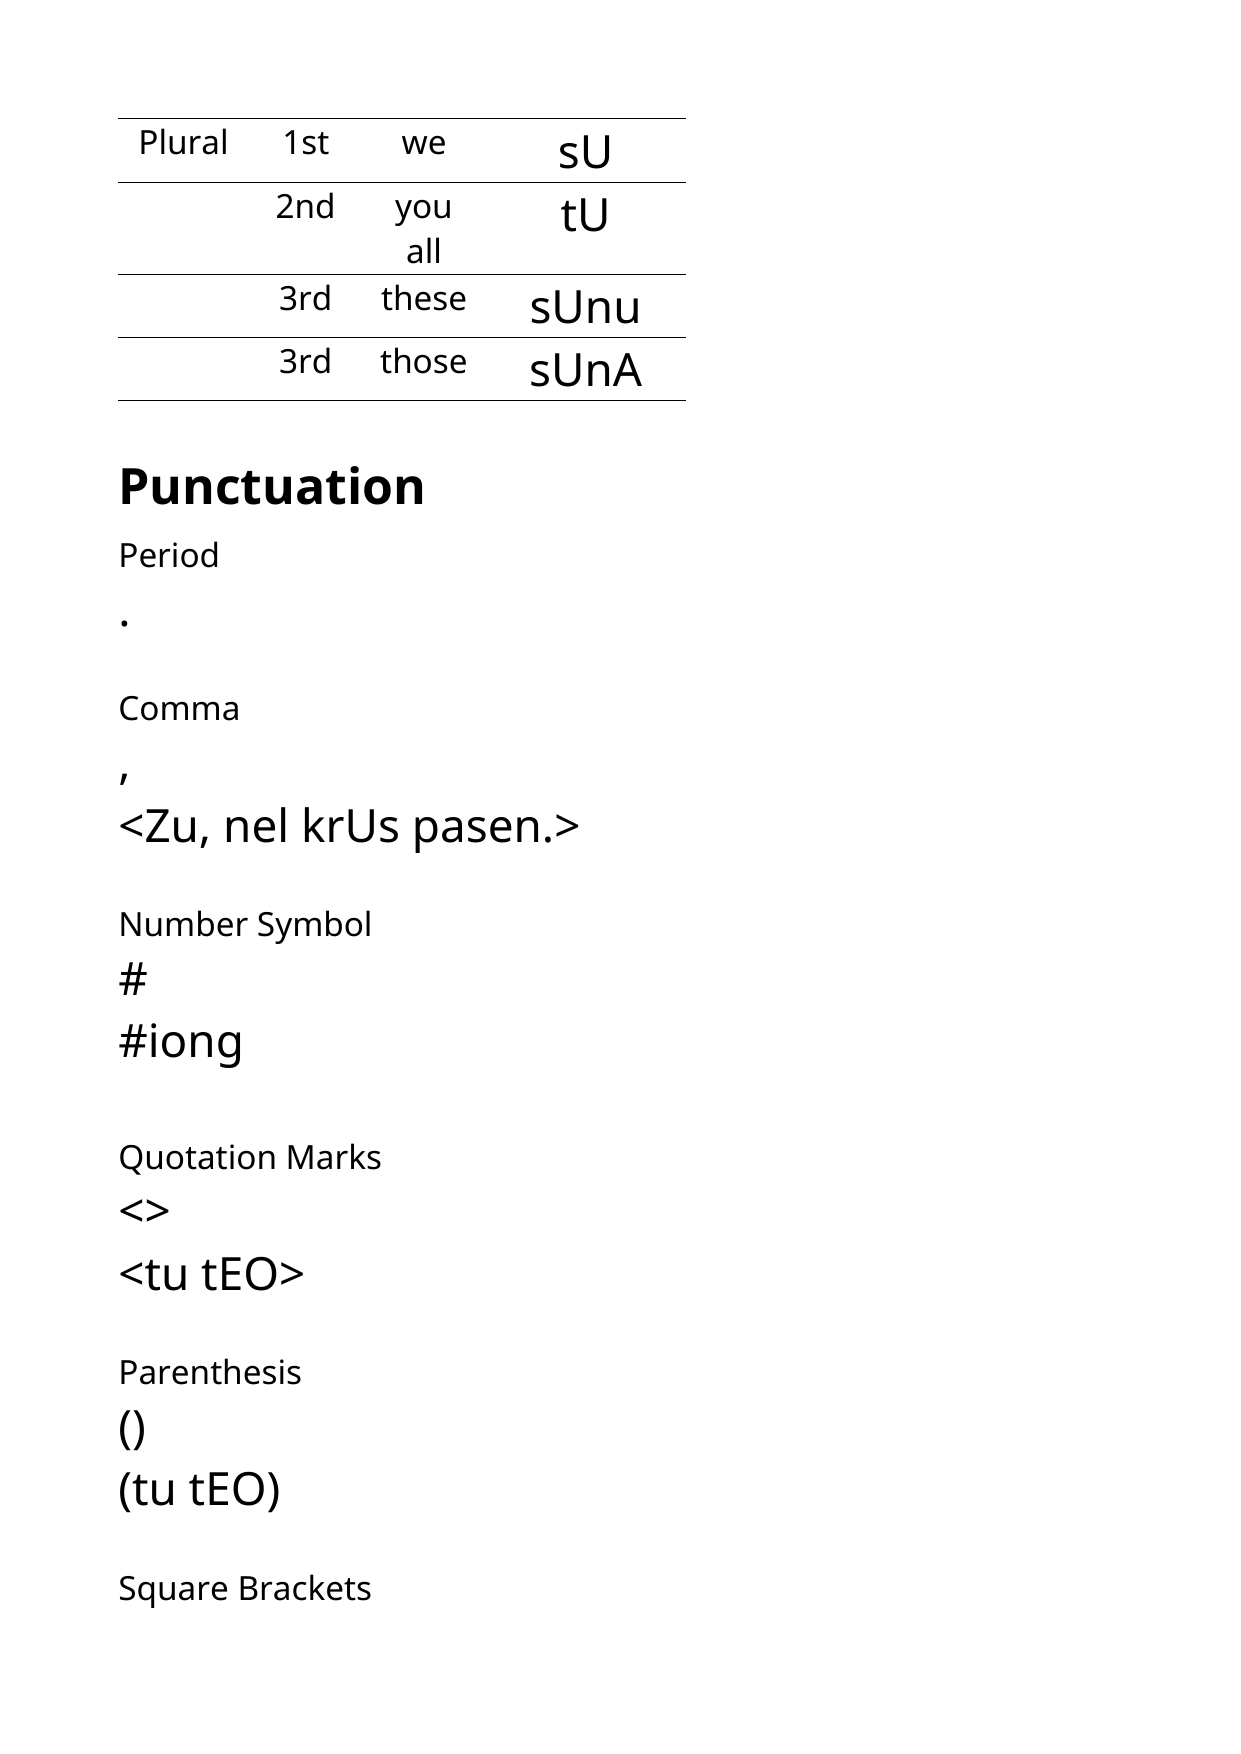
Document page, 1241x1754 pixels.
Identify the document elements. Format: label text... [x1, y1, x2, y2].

table_cell 3rd [248, 338, 363, 400]
table_cell you all [363, 183, 485, 273]
text Quotation Marks [118, 1133, 1122, 1179]
text <> [118, 1179, 1122, 1241]
subtitle Punctuation [118, 451, 1122, 519]
text Parenthesis [118, 1349, 1122, 1394]
table_cell 2nd [248, 183, 363, 273]
table_cell [118, 275, 248, 337]
text <Zu, nel krUs pasen.> [118, 793, 1122, 855]
text . [118, 577, 1122, 640]
table_cell those [363, 338, 485, 400]
table_cell [118, 338, 248, 400]
text Square Brackets [118, 1565, 1122, 1610]
table_cell sUnu [485, 275, 686, 337]
table_cell 3rd [248, 275, 363, 337]
table_cell these [363, 275, 485, 337]
text , [118, 731, 1122, 793]
table_cell Plural [118, 119, 248, 182]
table_cell sU [485, 119, 686, 182]
table_cell sUnA [485, 338, 686, 400]
text <tu tEO> [118, 1241, 1122, 1304]
text () [118, 1394, 1122, 1457]
text Number Symbol [118, 901, 1122, 946]
table_cell tU [485, 183, 686, 273]
text Period [118, 532, 1122, 577]
text (tu tEO) [118, 1457, 1122, 1519]
table_cell we [363, 119, 485, 182]
text # [118, 946, 1122, 1009]
table_cell 1st [248, 119, 363, 182]
table_cell [118, 183, 248, 273]
text #iong [118, 1009, 1122, 1071]
text Comma [118, 685, 1122, 731]
